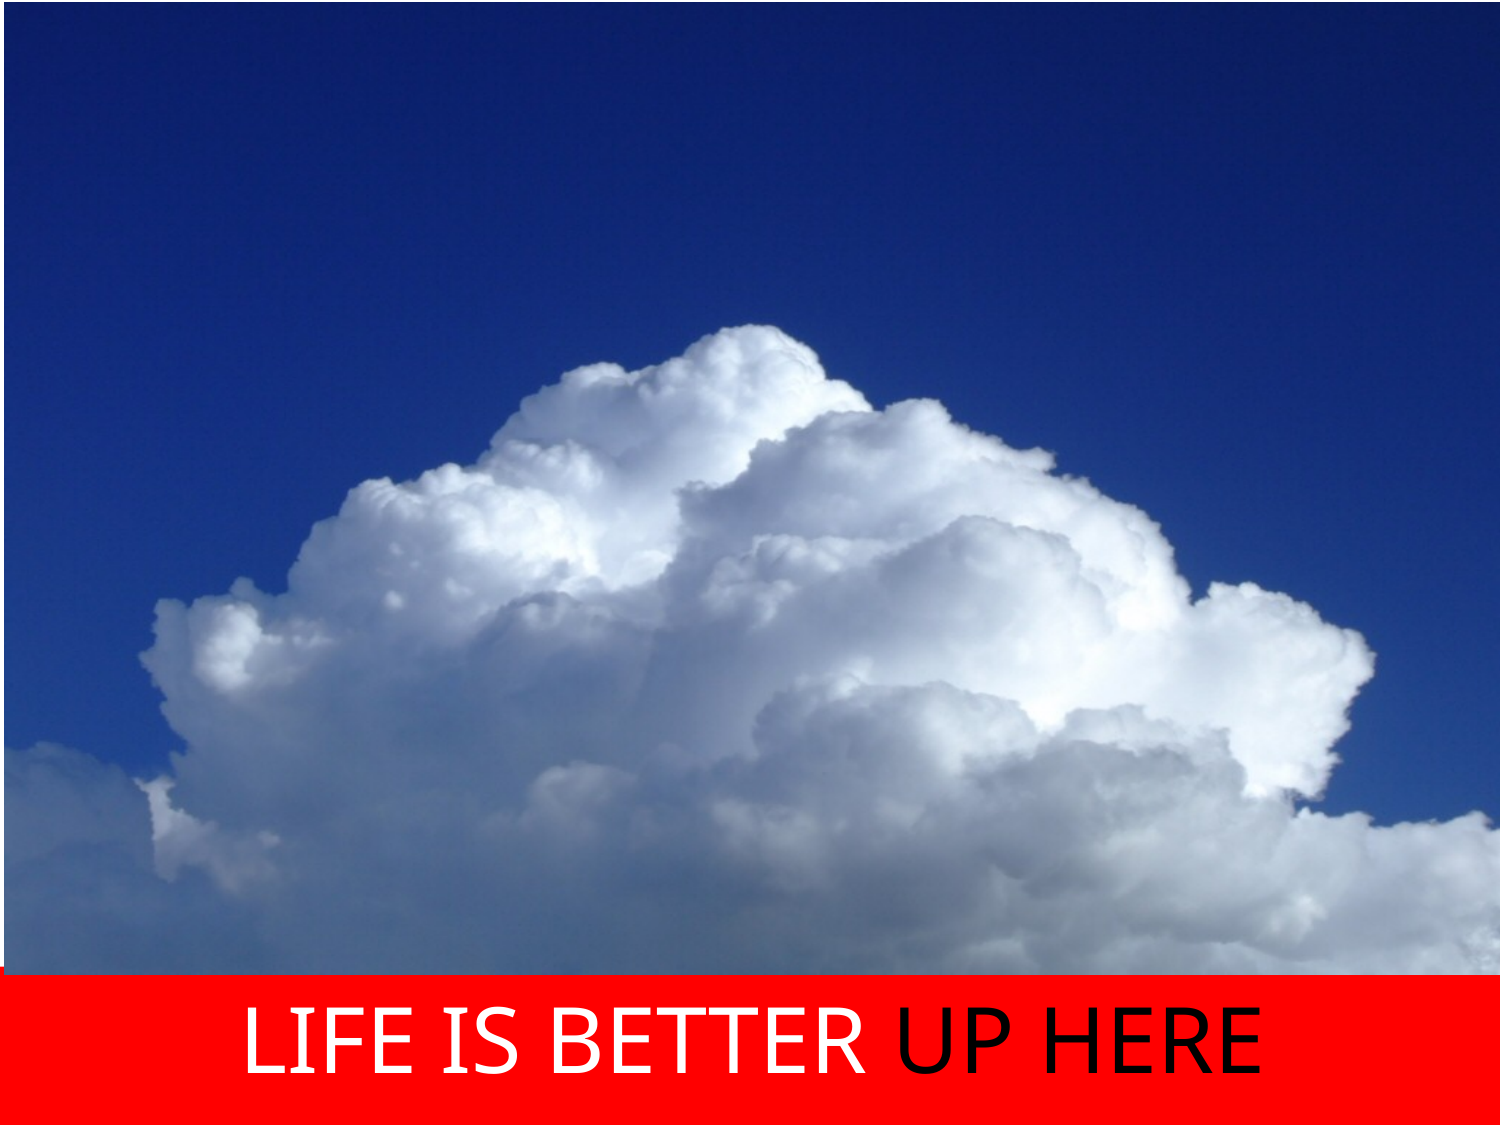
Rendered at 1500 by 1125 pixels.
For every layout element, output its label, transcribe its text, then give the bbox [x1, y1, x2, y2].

picture [4, 2, 1500, 975]
list LIFE IS BETTER UP HERE [28, 975, 1478, 1111]
